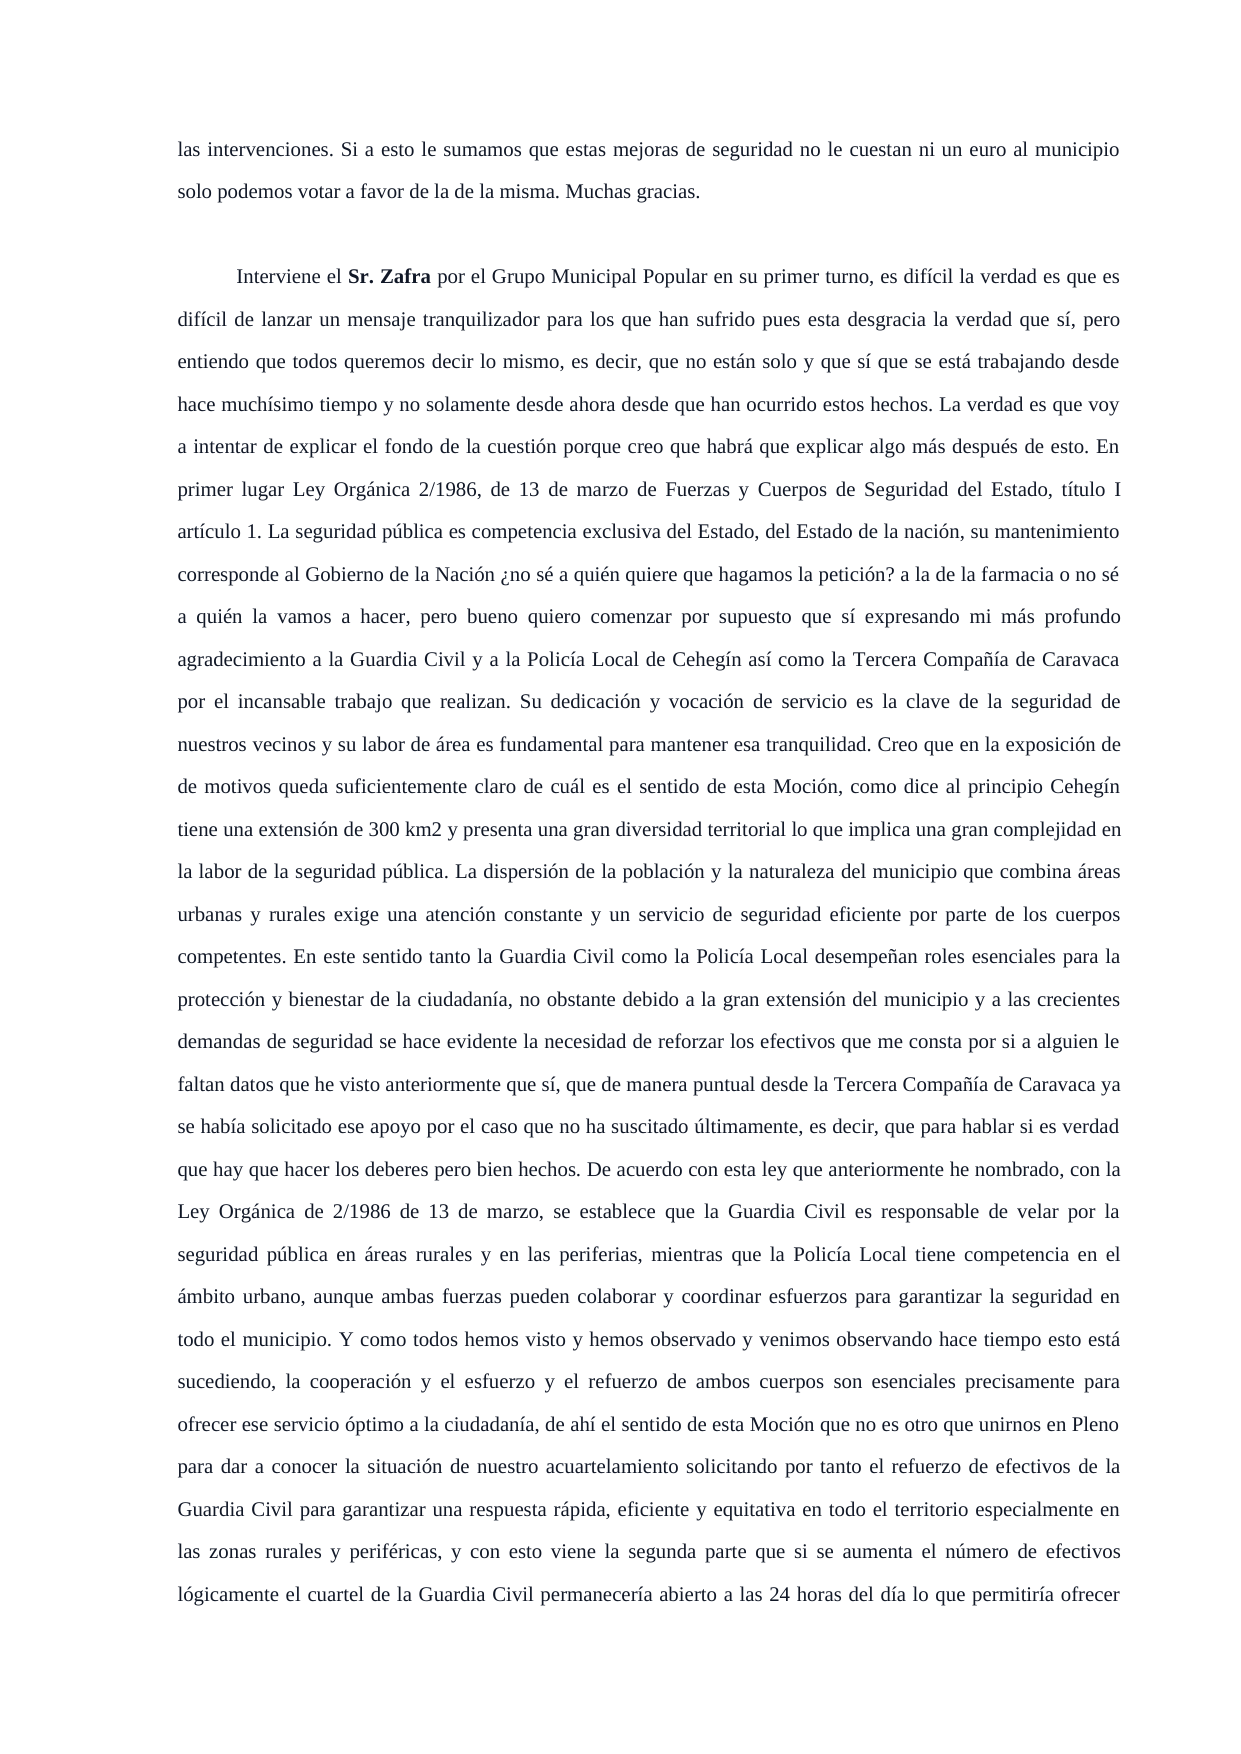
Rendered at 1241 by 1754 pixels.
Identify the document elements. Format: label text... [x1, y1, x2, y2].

text las intervenciones. Si a esto le sumamos que estas mejoras de seguridad no le cuestan ni un euro al municipio solo podemos votar a favor de la de la misma. Muchas gracias. [177, 118, 1122, 203]
text Interviene el Sr. Zafra por el Grupo Municipal Popular en su primer turno, es difícil la verdad es que es difícil de lanzar un mensaje tranquilizador para los que han sufrido pues esta desgracia la verdad que sí, pero entiendo que todos queremos decir lo mismo, es decir, que no están solo y que sí que se está trabajando desde hace muchísimo tiempo y no solamente desde ahora desde que han ocurrido estos hechos. La verdad es que voy a intentar de explicar el fondo de la cuestión porque creo que habrá que explicar algo más después de esto. En primer lugar Ley Orgánica 2/1986, de 13 de marzo de Fuerzas y Cuerpos de Seguridad del Estado, título I artículo 1. La seguridad pública es competencia exclusiva del Estado, del Estado de la nación, su mantenimiento corresponde al Gobierno de la Nación ¿no sé a quién quiere que hagamos la petición? a la de la farmacia o no sé a quién la vamos a hacer, pero bueno quiero comenzar por supuesto que sí expresando mi más profundo agradecimiento a la Guardia Civil y a la Policía Local de Cehegín así como la Tercera Compañía de Caravaca por el incansable trabajo que realizan. Su dedicación y vocación de servicio es la clave de la seguridad de nuestros vecinos y su labor de área es fundamental para mantener esa tranquilidad. Creo que en la exposición de de motivos queda suficientemente claro de cuál es el sentido de esta Moción, como dice al principio Cehegín tiene una extensión de 300 km2 y presenta una gran diversidad territorial lo que implica una gran complejidad en la labor de la seguridad pública. La dispersión de la población y la naturaleza del municipio que combina áreas urbanas y rurales exige una atención constante y un servicio de seguridad eficiente por parte de los cuerpos competentes. En este sentido tanto la Guardia Civil como la Policía Local desempeñan roles esenciales para la protección y bienestar de la ciudadanía, no obstante debido a la gran extensión del municipio y a las crecientes demandas de seguridad se hace evidente la necesidad de reforzar los efectivos que me consta por si a alguien le faltan datos que he visto anteriormente que sí, que de manera puntual desde la Tercera Compañía de Caravaca ya se había solicitado ese apoyo por el caso que no ha suscitado últimamente, es decir, que para hablar si es verdad que hay que hacer los deberes pero bien hechos. De acuerdo con esta ley que anteriormente he nombrado, con la Ley Orgánica de 2/1986 de 13 de marzo, se establece que la Guardia Civil es responsable de velar por la seguridad pública en áreas rurales y en las periferias, mientras que la Policía Local tiene competencia en el ámbito urbano, aunque ambas fuerzas pueden colaborar y coordinar esfuerzos para garantizar la seguridad en todo el municipio. Y como todos hemos visto y hemos observado y venimos observando hace tiempo esto está sucediendo, la cooperación y el esfuerzo y el refuerzo de ambos cuerpos son esenciales precisamente para ofrecer ese servicio óptimo a la ciudadanía, de ahí el sentido de esta Moción que no es otro que unirnos en Pleno para dar a conocer la situación de nuestro acuartelamiento solicitando por tanto el refuerzo de efectivos de la Guardia Civil para garantizar una respuesta rápida, eficiente y equitativa en todo el territorio especialmente en las zonas rurales y periféricas, y con esto viene la segunda parte que si se aumenta el número de efectivos lógicamente el cuartel de la Guardia Civil permanecería abierto a las 24 horas del día lo que permitiría ofrecer [177, 246, 1122, 1606]
